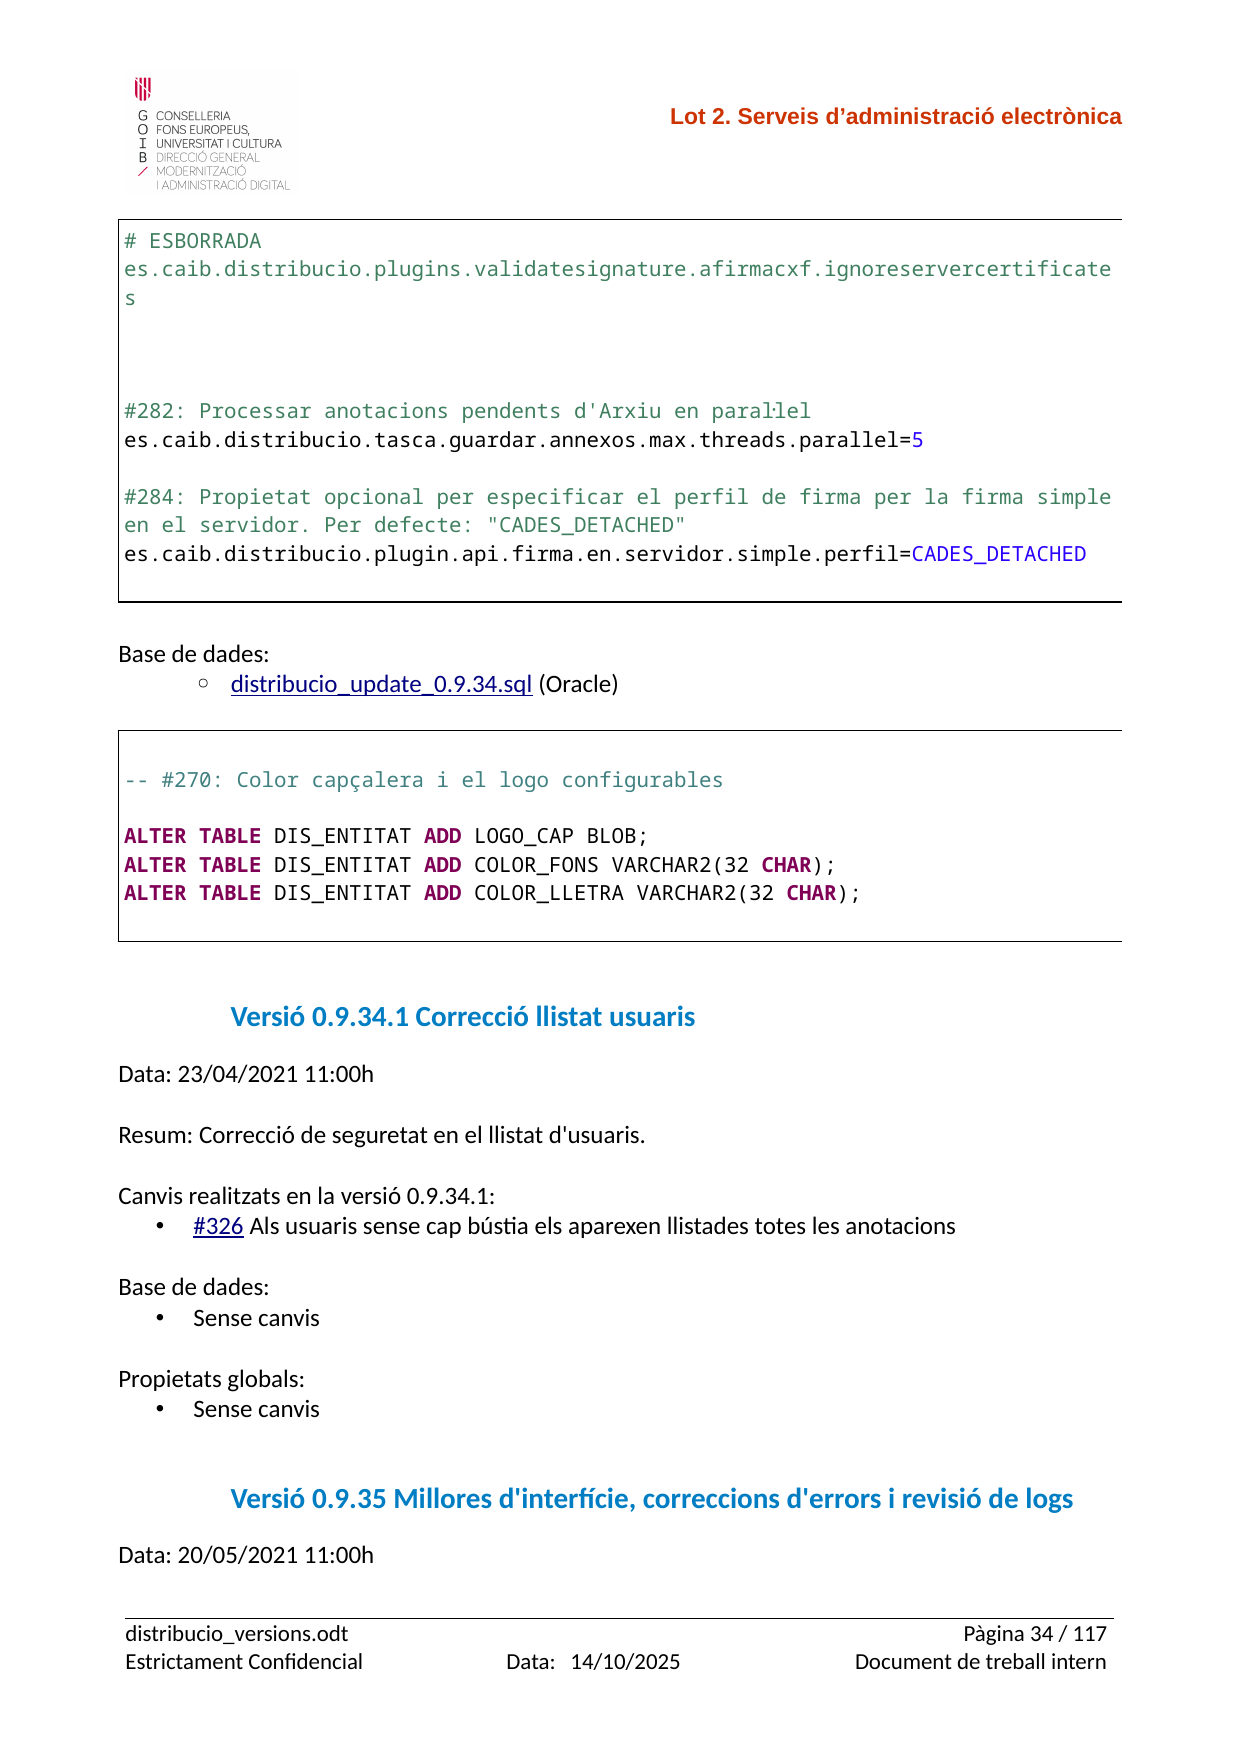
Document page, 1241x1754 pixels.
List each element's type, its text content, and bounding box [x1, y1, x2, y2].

list distribucio_update_0.9.34.sql (Oracle) [193, 668, 1122, 699]
text Base de dades: [118, 1271, 1122, 1302]
list Sense canvis [156, 1393, 1122, 1424]
text Data: 20/05/2021 11:00h [118, 1539, 1122, 1570]
text Propietats globals: [118, 1363, 1122, 1393]
table_header # ESBORRADA es.caib.distribucio.plugins.validatesignature.afirmacxf.ignoreservercertificates #282: Processar anotacions pendents d'Arxiu en paral·lel es.caib.distribucio.tasca.guardar.annexos.max.threads.parallel=5 #284: Propietat opcional per especificar el perfil de firma per la firma simple en el servidor. Per defecte: "CADES_DETACHED" es.caib.distribucio.plugin.api.firma.en.servidor.simple.perfil=CADES_DETACHED [119, 220, 1122, 601]
text Base de dades: [118, 638, 1122, 668]
text Canvis realitzats en la versió 0.9.34.1: [118, 1180, 1122, 1210]
list #326 Als usuaris sense cap bústia els aparexen llistades totes les anotacions [156, 1210, 1122, 1241]
list Sense canvis [156, 1302, 1122, 1332]
subtitle Versió 0.9.34.1 Correcció llistat usuaris [153, 998, 1122, 1034]
text Data: 23/04/2021 11:00h [118, 1058, 1122, 1088]
picture [126, 70, 299, 197]
text Resum: Correcció de seguretat en el llistat d'usuaris. [118, 1119, 1122, 1149]
table_header -- #270: Color capçalera i el logo configurables ALTER TABLE DIS_ENTITAT ADD LOGO_CAP BLOB; ALTER TABLE DIS_ENTITAT ADD COLOR_FONS VARCHAR2(32 CHAR); ALTER TABLE DIS_ENTITAT ADD COLOR_LLETRA VARCHAR2(32 CHAR); [119, 731, 1122, 941]
subtitle Versió 0.9.35 Millores d'interfície, correccions d'errors i revisió de logs [153, 1480, 1122, 1516]
